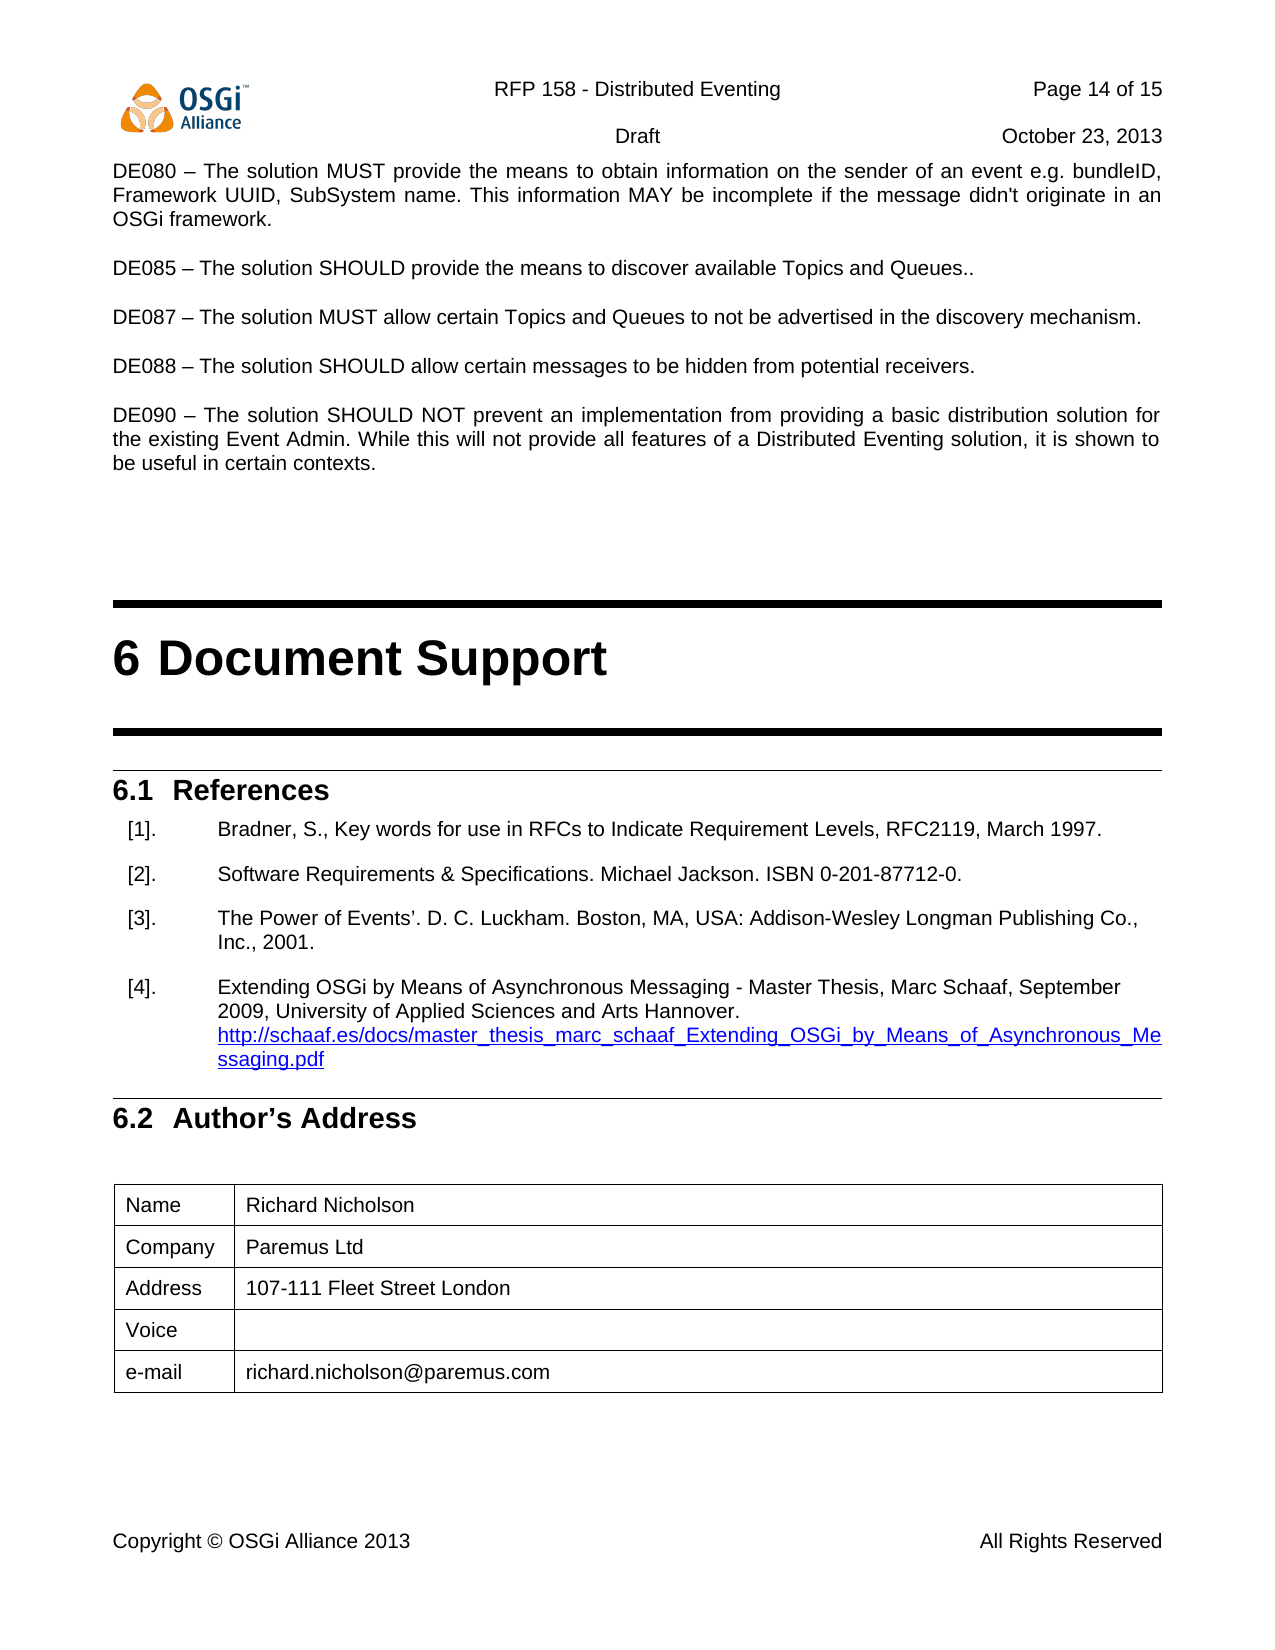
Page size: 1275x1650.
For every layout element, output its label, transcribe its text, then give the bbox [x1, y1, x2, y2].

table_cell 107-111 Fleet Street London [235, 1268, 1162, 1308]
table_cell richard.nicholson@paremus.com [235, 1351, 1162, 1392]
table_cell Voice [115, 1310, 234, 1350]
subtitle Document Support [112, 601, 1162, 736]
text DE080 – The solution MUST provide the means to obtain information on the sender of an event e.g. bundleID, Framework UUID, SubSystem name. This information MAY be incomplete if the message didn't originate in an OSGi framework. [112, 159, 1162, 231]
table_cell e-mail [115, 1351, 234, 1392]
table_cell Address [115, 1268, 234, 1308]
subtitle References [112, 771, 1162, 806]
text DE088 – The solution SHOULD allow certain messages to be hidden from potential receivers. [112, 354, 1162, 378]
subtitle Author’s Address [112, 1099, 1162, 1134]
list Bradner, S., Key words for use in RFCs to Indicate Requirement Levels, RFC2119, March 1997. [127, 817, 1162, 841]
table_header Richard Nicholson [235, 1185, 1162, 1225]
picture [113, 76, 257, 140]
text DE087 – The solution MUST allow certain Topics and Queues to not be advertised in the discovery mechanism. [112, 305, 1162, 329]
text DE085 – The solution SHOULD provide the means to discover available Topics and Queues.. [112, 256, 1162, 280]
table_header Name [115, 1185, 234, 1225]
text DE090 – The solution SHOULD NOT prevent an implementation from providing a basic distribution solution for the existing Event Admin. While this will not provide all features of a Distributed Eventing solution, it is shown to be useful in certain contexts. [112, 403, 1162, 474]
list Software Requirements & Specifications. Michael Jackson. ISBN 0-201-87712-0. [127, 861, 1162, 885]
table_cell Company [115, 1226, 234, 1267]
list Extending OSGi by Means of Asynchronous Messaging - Master Thesis, Marc Schaaf, September 2009, University of Applied Sciences and Arts Hannover. http://schaaf.es/docs/master_thesis_marc_schaaf_Extending_OSGi_by_Means_of_Asynchronous_Messaging.pdf [127, 975, 1162, 1071]
table_cell [235, 1310, 1162, 1350]
list The Power of Events’. D. C. Luckham. Boston, MA, USA: Addison-Wesley Longman Publishing Co., Inc., 2001. [127, 906, 1162, 954]
table_cell Paremus Ltd [235, 1226, 1162, 1267]
